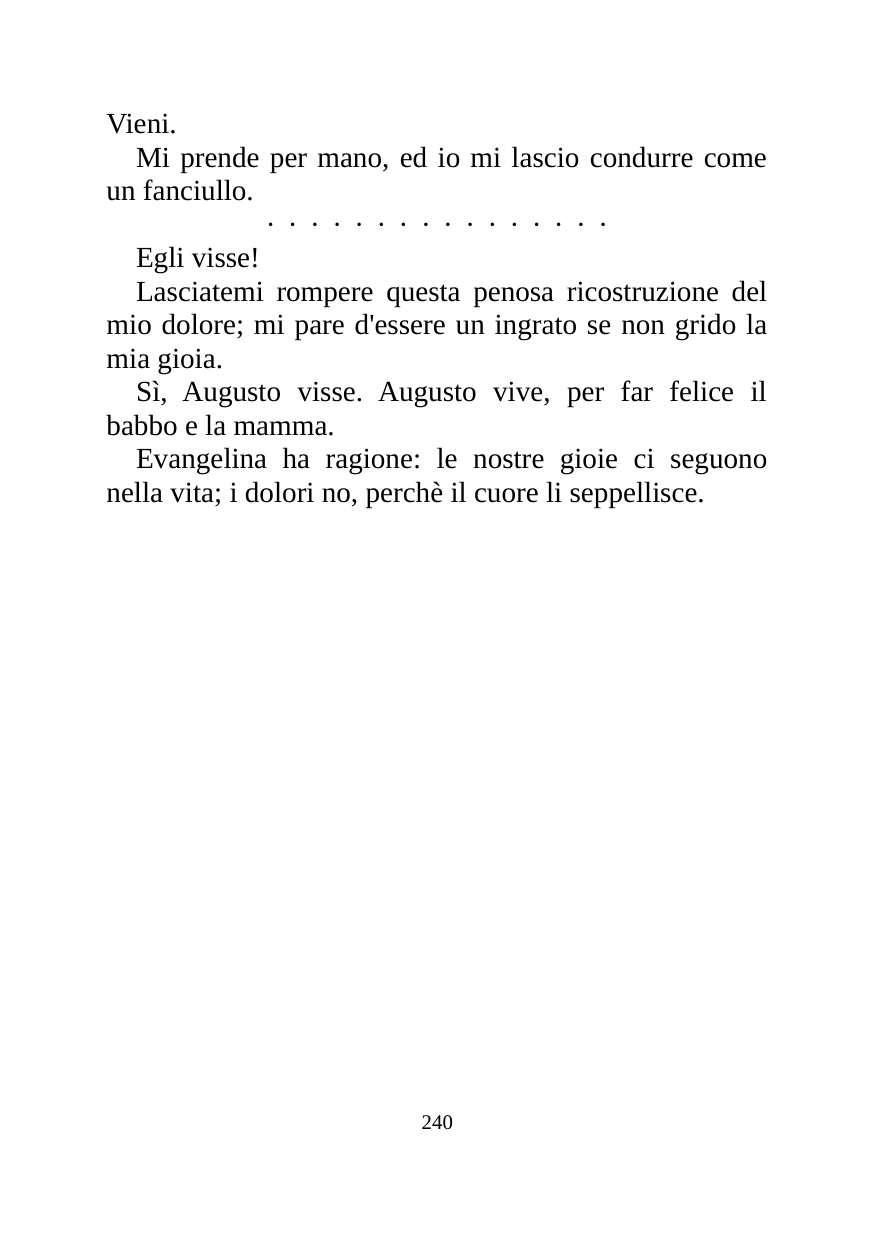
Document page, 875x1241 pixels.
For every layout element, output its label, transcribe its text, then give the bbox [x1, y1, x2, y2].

text Lasciatemi rompere questa penosa ricostruzione del mio dolore; mi pare d'essere un ingrato se non grido la mia gioia. [106, 274, 768, 374]
text Vieni. [106, 106, 768, 140]
text Mi prende per mano, ed io mi lascio condurre come un fanciullo. [106, 140, 768, 207]
text ················ [106, 207, 768, 240]
text Evangelina ha ragione: le nostre gioie ci seguono nella vita; i dolori no, perchè il cuore li seppellisce. [106, 442, 768, 509]
text Sì, Augusto visse. Augusto vive, per far felice il babbo e la mamma. [106, 374, 768, 442]
text Egli visse! [106, 240, 768, 274]
